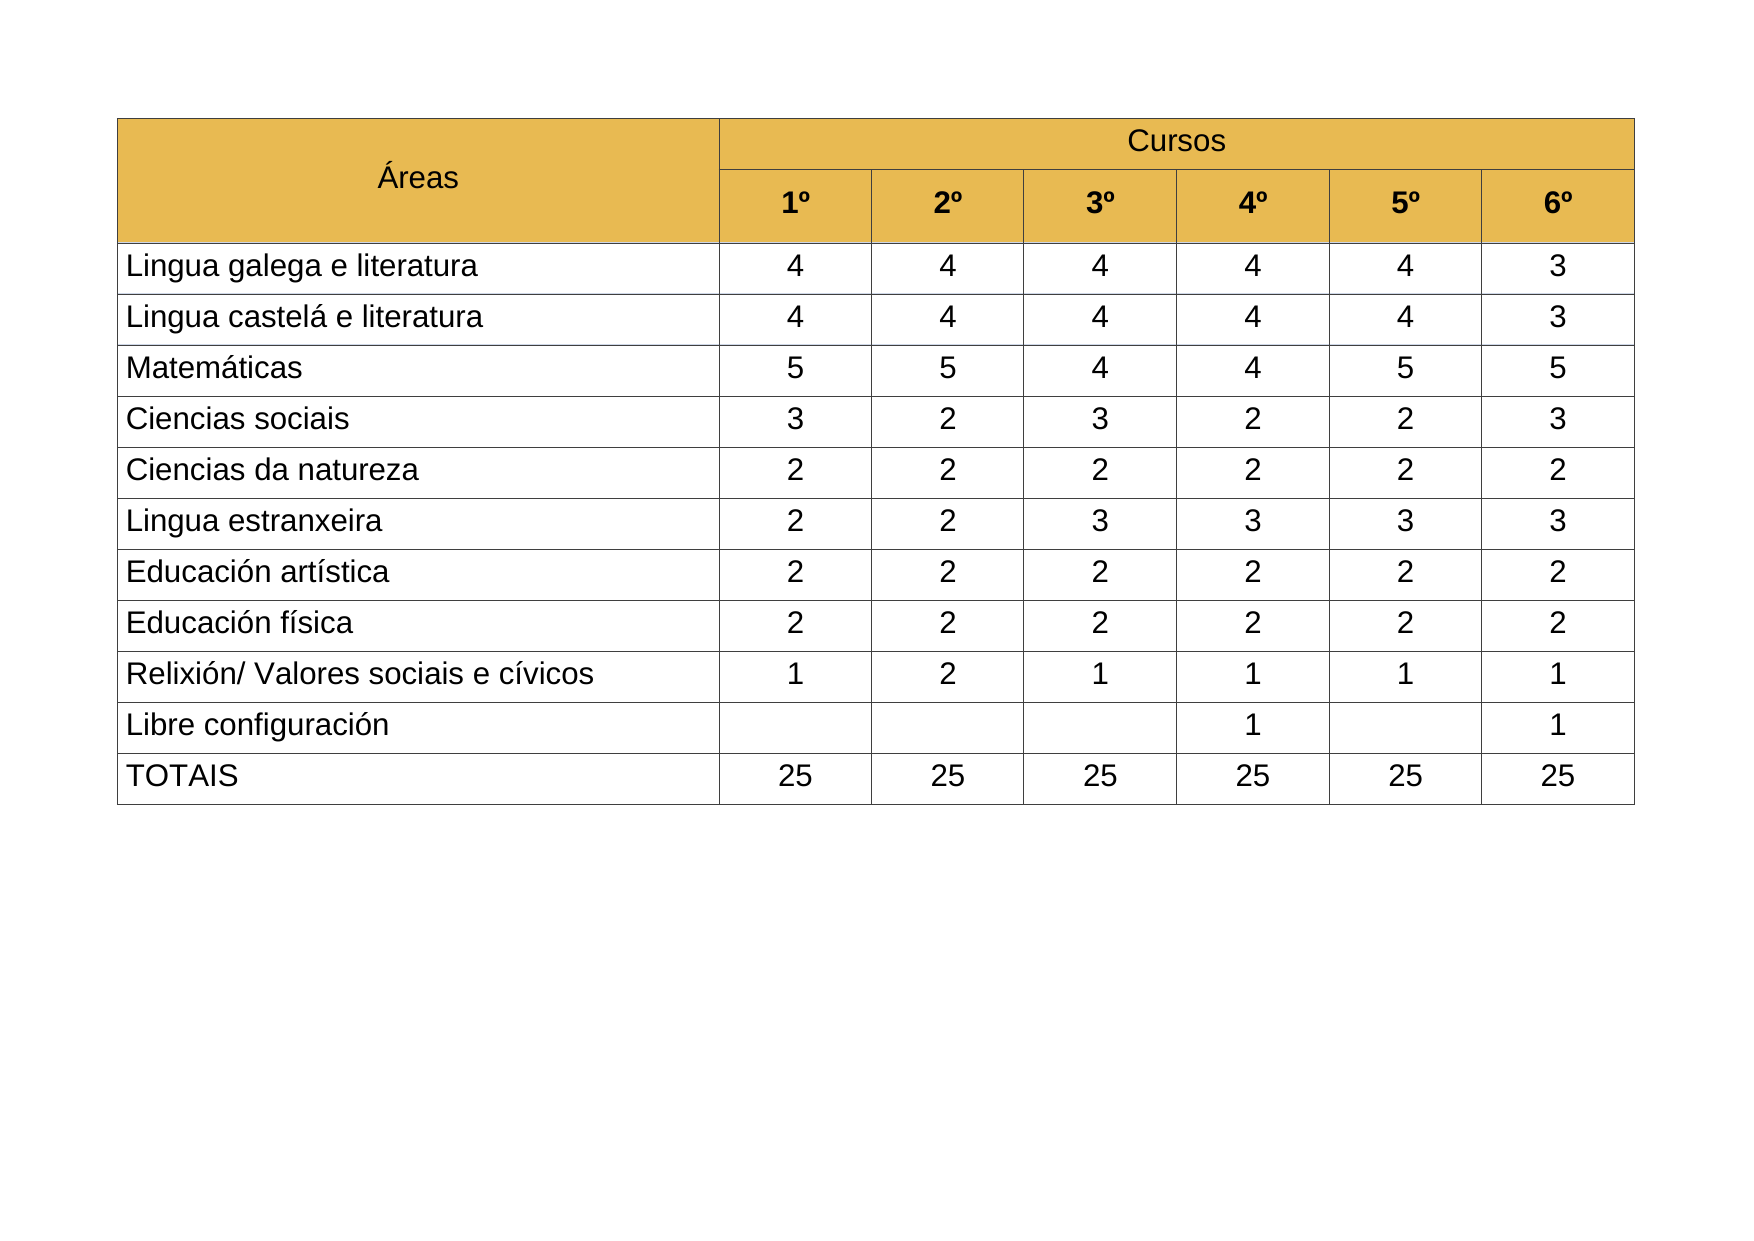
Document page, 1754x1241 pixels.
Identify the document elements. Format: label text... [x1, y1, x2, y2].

table_cell 1 [720, 652, 871, 702]
table_cell 4 [1024, 295, 1176, 344]
table_cell 4 [872, 244, 1023, 293]
table_cell 3º [1024, 170, 1176, 242]
table_header Cursos [720, 119, 1634, 169]
table_cell Libre configuración [118, 703, 719, 753]
table_cell 2 [1024, 601, 1176, 651]
table_cell 1 [1177, 703, 1329, 753]
table_cell 1 [1482, 703, 1634, 753]
table_cell Educación física [118, 601, 719, 651]
table_cell 25 [1177, 754, 1329, 804]
table_cell 2 [1330, 448, 1481, 498]
table_cell 1 [1024, 652, 1176, 702]
table_cell 3 [1482, 295, 1634, 344]
table_cell Matemáticas [118, 346, 719, 396]
table_cell 5 [872, 346, 1023, 396]
table_cell 4 [1330, 295, 1481, 344]
table_cell Educación artística [118, 550, 719, 600]
table_cell 2 [1330, 397, 1481, 447]
table_cell 3 [1024, 397, 1176, 447]
table_cell 1 [1177, 652, 1329, 702]
table_cell 1º [720, 170, 871, 242]
table_cell 2º [872, 170, 1023, 242]
table_cell 25 [1330, 754, 1481, 804]
table_cell 3 [1177, 499, 1329, 549]
table_cell 2 [872, 448, 1023, 498]
table_cell 2 [720, 601, 871, 651]
table_cell 3 [720, 397, 871, 447]
table_cell 2 [720, 448, 871, 498]
table_cell Ciencias sociais [118, 397, 719, 447]
table_cell 2 [872, 652, 1023, 702]
table_cell [1024, 703, 1176, 753]
table_cell 2 [1330, 601, 1481, 651]
table_cell 2 [872, 550, 1023, 600]
table_cell 2 [1482, 550, 1634, 600]
table_cell 4 [1177, 244, 1329, 293]
table_cell 4º [1177, 170, 1329, 242]
table_cell 2 [720, 499, 871, 549]
table_cell 3 [1482, 499, 1634, 549]
table_cell 4 [1177, 295, 1329, 344]
table_cell 2 [1177, 550, 1329, 600]
table_cell 25 [1482, 754, 1634, 804]
table_cell 3 [1330, 499, 1481, 549]
table_cell 2 [1482, 448, 1634, 498]
table_cell [720, 703, 871, 753]
table_cell 4 [720, 295, 871, 344]
table_cell 2 [1024, 550, 1176, 600]
table_cell 2 [1177, 397, 1329, 447]
table_cell 2 [1177, 601, 1329, 651]
table_cell TOTAIS [118, 754, 719, 804]
table_cell 4 [872, 295, 1023, 344]
table_header Áreas [118, 119, 719, 242]
table_cell 25 [720, 754, 871, 804]
table_cell 3 [1024, 499, 1176, 549]
table_cell 5 [1482, 346, 1634, 396]
table_cell 2 [872, 601, 1023, 651]
table_cell 2 [872, 499, 1023, 549]
table_cell 6º [1482, 170, 1634, 242]
table_cell 1 [1330, 652, 1481, 702]
table_cell Lingua castelá e literatura [118, 295, 719, 344]
table_cell 2 [1330, 550, 1481, 600]
table_cell 4 [1024, 346, 1176, 396]
table_cell Ciencias da natureza [118, 448, 719, 498]
table_cell 1 [1482, 652, 1634, 702]
table_cell 5 [1330, 346, 1481, 396]
table_cell 4 [1177, 346, 1329, 396]
table_cell 25 [872, 754, 1023, 804]
table_cell [872, 703, 1023, 753]
table_cell Lingua estranxeira [118, 499, 719, 549]
table_cell 5 [720, 346, 871, 396]
table_cell 2 [1024, 448, 1176, 498]
table_cell [1330, 703, 1481, 753]
table_cell 5º [1330, 170, 1481, 242]
table_cell 4 [720, 244, 871, 293]
table_cell 25 [1024, 754, 1176, 804]
table_cell 2 [1482, 601, 1634, 651]
table_cell 4 [1024, 244, 1176, 293]
table_cell 3 [1482, 397, 1634, 447]
table_cell 2 [1177, 448, 1329, 498]
table_cell 2 [872, 397, 1023, 447]
table_cell 3 [1482, 244, 1634, 293]
table_cell Relixión/ Valores sociais e cívicos [118, 652, 719, 702]
table_cell Lingua galega e literatura [118, 244, 719, 293]
table_cell 4 [1330, 244, 1481, 293]
table_cell 2 [720, 550, 871, 600]
